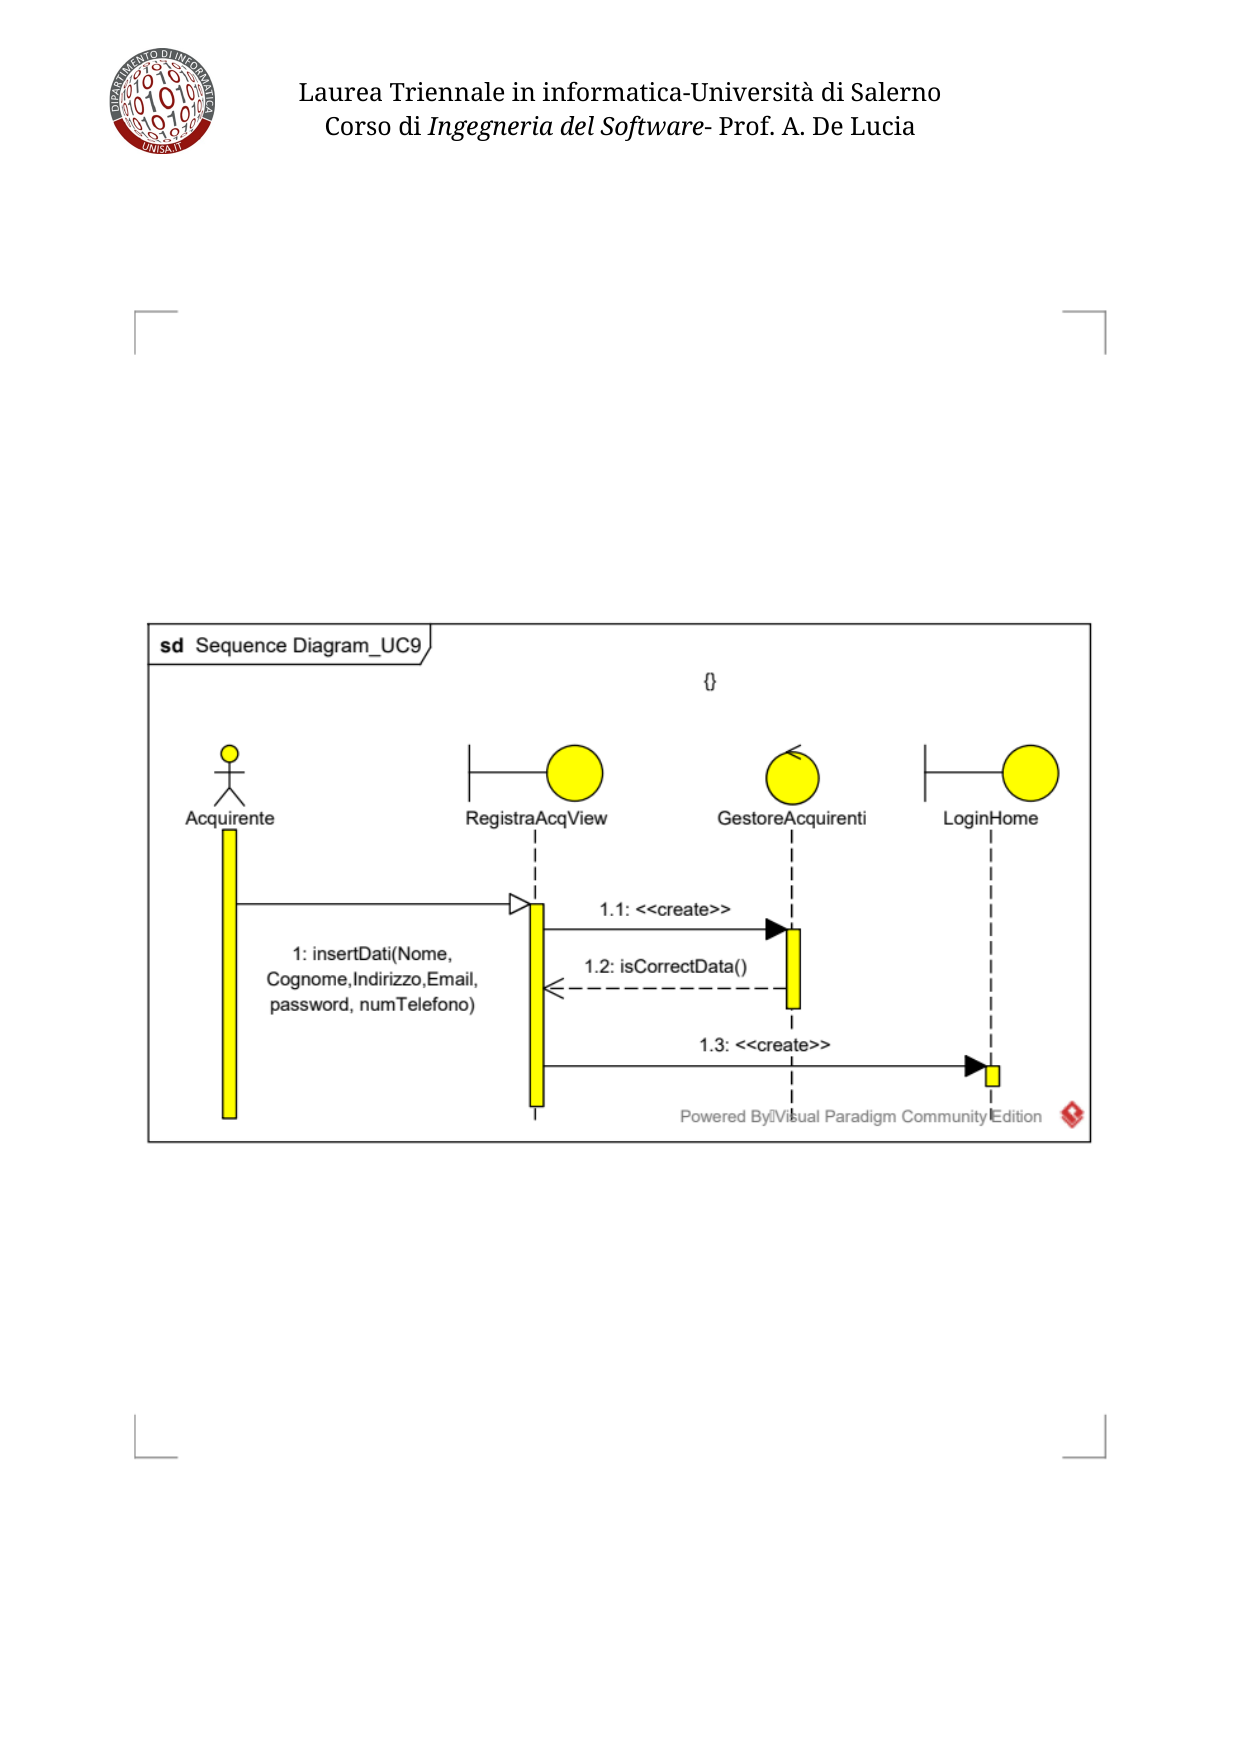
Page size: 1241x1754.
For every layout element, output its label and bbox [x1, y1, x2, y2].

picture [109, 48, 215, 154]
picture [118, 175, 1123, 1596]
